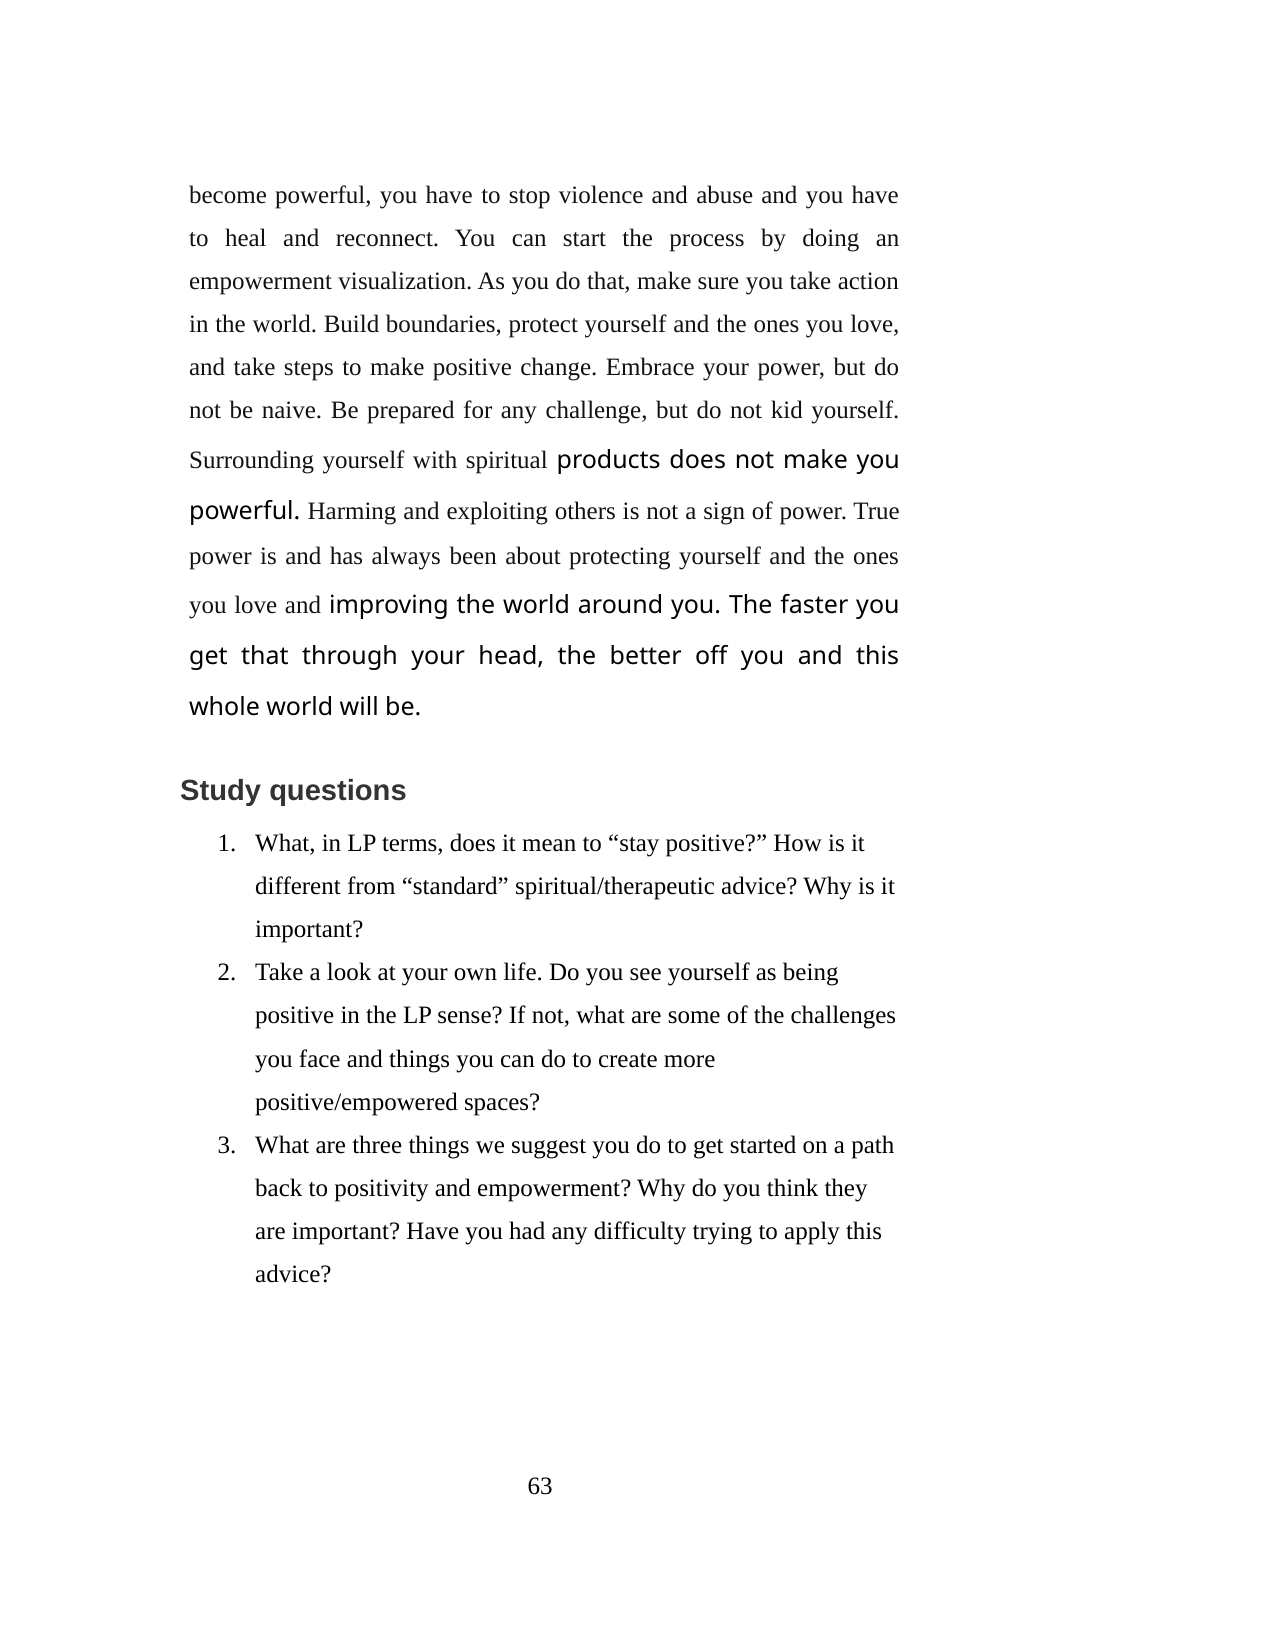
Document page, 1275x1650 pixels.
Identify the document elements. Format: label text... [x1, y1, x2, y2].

text become powerful, you have to stop violence and abuse and you have to heal and reconnect. You can start the process by doing an empowerment visualization. As you do that, make sure you take action in the world. Build boundaries, protect yourself and the ones you love, and take steps to make positive change. Embrace your power, but do not be naive. Be prepared for any challenge, but do not kid yourself. Surrounding yourself with spiritual products does not make you powerful. Harming and exploiting others is not a sign of power. True power is and has always been about protecting yourself and the ones you love and improving the world around you. The faster you get that through your head, the better off you and this whole world will be. [189, 180, 900, 723]
subtitle Study questions [180, 773, 900, 806]
list What are three things we suggest you do to get started on a path back to positivity and empowerment? Why do you think they are important? Have you had any difficulty trying to apply this advice? [217, 1130, 900, 1288]
list What, in LP terms, does it mean to “stay positive?” How is it different from “standard” spiritual/therapeutic advice? Why is it important? [217, 828, 900, 943]
list Take a look at your own life. Do you see yourself as being positive in the LP sense? If not, what are some of the challenges you face and things you can do to create more positive/empowered spaces? [217, 957, 900, 1116]
